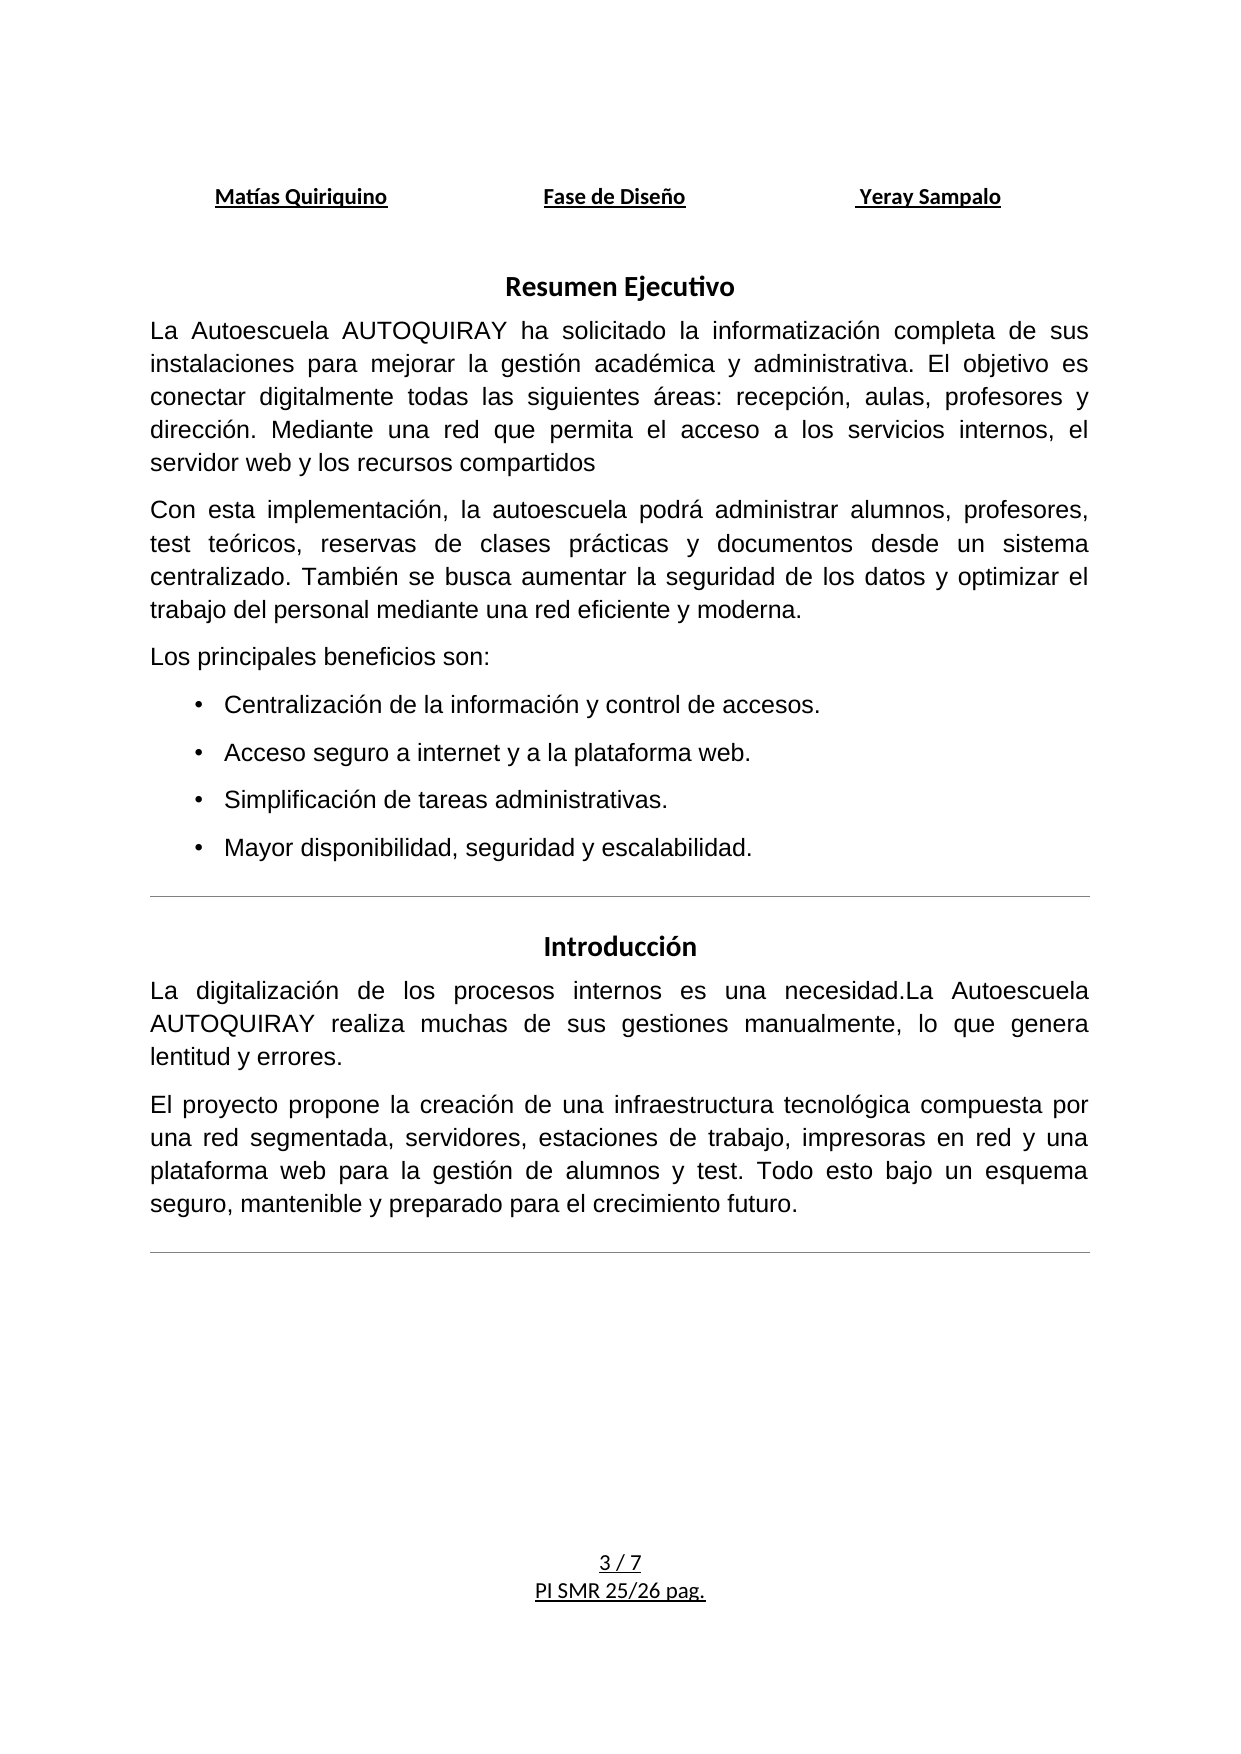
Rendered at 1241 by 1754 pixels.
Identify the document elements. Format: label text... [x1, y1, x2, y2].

list Mayor disponibilidad, seguridad y escalabilidad. [194, 833, 1090, 862]
subtitle Introducción [150, 928, 1090, 964]
text La digitalización de los procesos internos es una necesidad.La Autoescuela AUTOQUIRAY realiza muchas de sus gestiones manualmente, lo que genera lentitud y errores. [150, 976, 1090, 1071]
list Simplificación de tareas administrativas. [194, 785, 1090, 814]
text Los principales beneficios son: [150, 642, 1090, 671]
text La Autoescuela AUTOQUIRAY ha solicitado la informatización completa de sus instalaciones para mejorar la gestión académica y administrativa. El objetivo es conectar digitalmente todas las siguientes áreas: recepción, aulas, profesores y dirección. Mediante una red que permita el acceso a los servicios internos, el servidor web y los recursos compartidos [150, 316, 1090, 477]
list Centralización de la información y control de accesos. [194, 690, 1090, 719]
subtitle Resumen Ejecutivo [150, 268, 1090, 303]
list Acceso seguro a internet y a la plataforma web. [194, 737, 1090, 766]
text El proyecto propone la creación de una infraestructura tecnológica compuesta por una red segmentada, servidores, estaciones de trabajo, impresoras en red y una plataforma web para la gestión de alumnos y test. Todo esto bajo un esquema seguro, mantenible y preparado para el crecimiento futuro. [150, 1090, 1090, 1218]
text Con esta implementación, la autoescuela podrá administrar alumnos, profesores, test teóricos, reservas de clases prácticas y documentos desde un sistema centralizado. También se busca aumentar la seguridad de los datos y optimizar el trabajo del personal mediante una red eficiente y moderna. [150, 496, 1090, 623]
